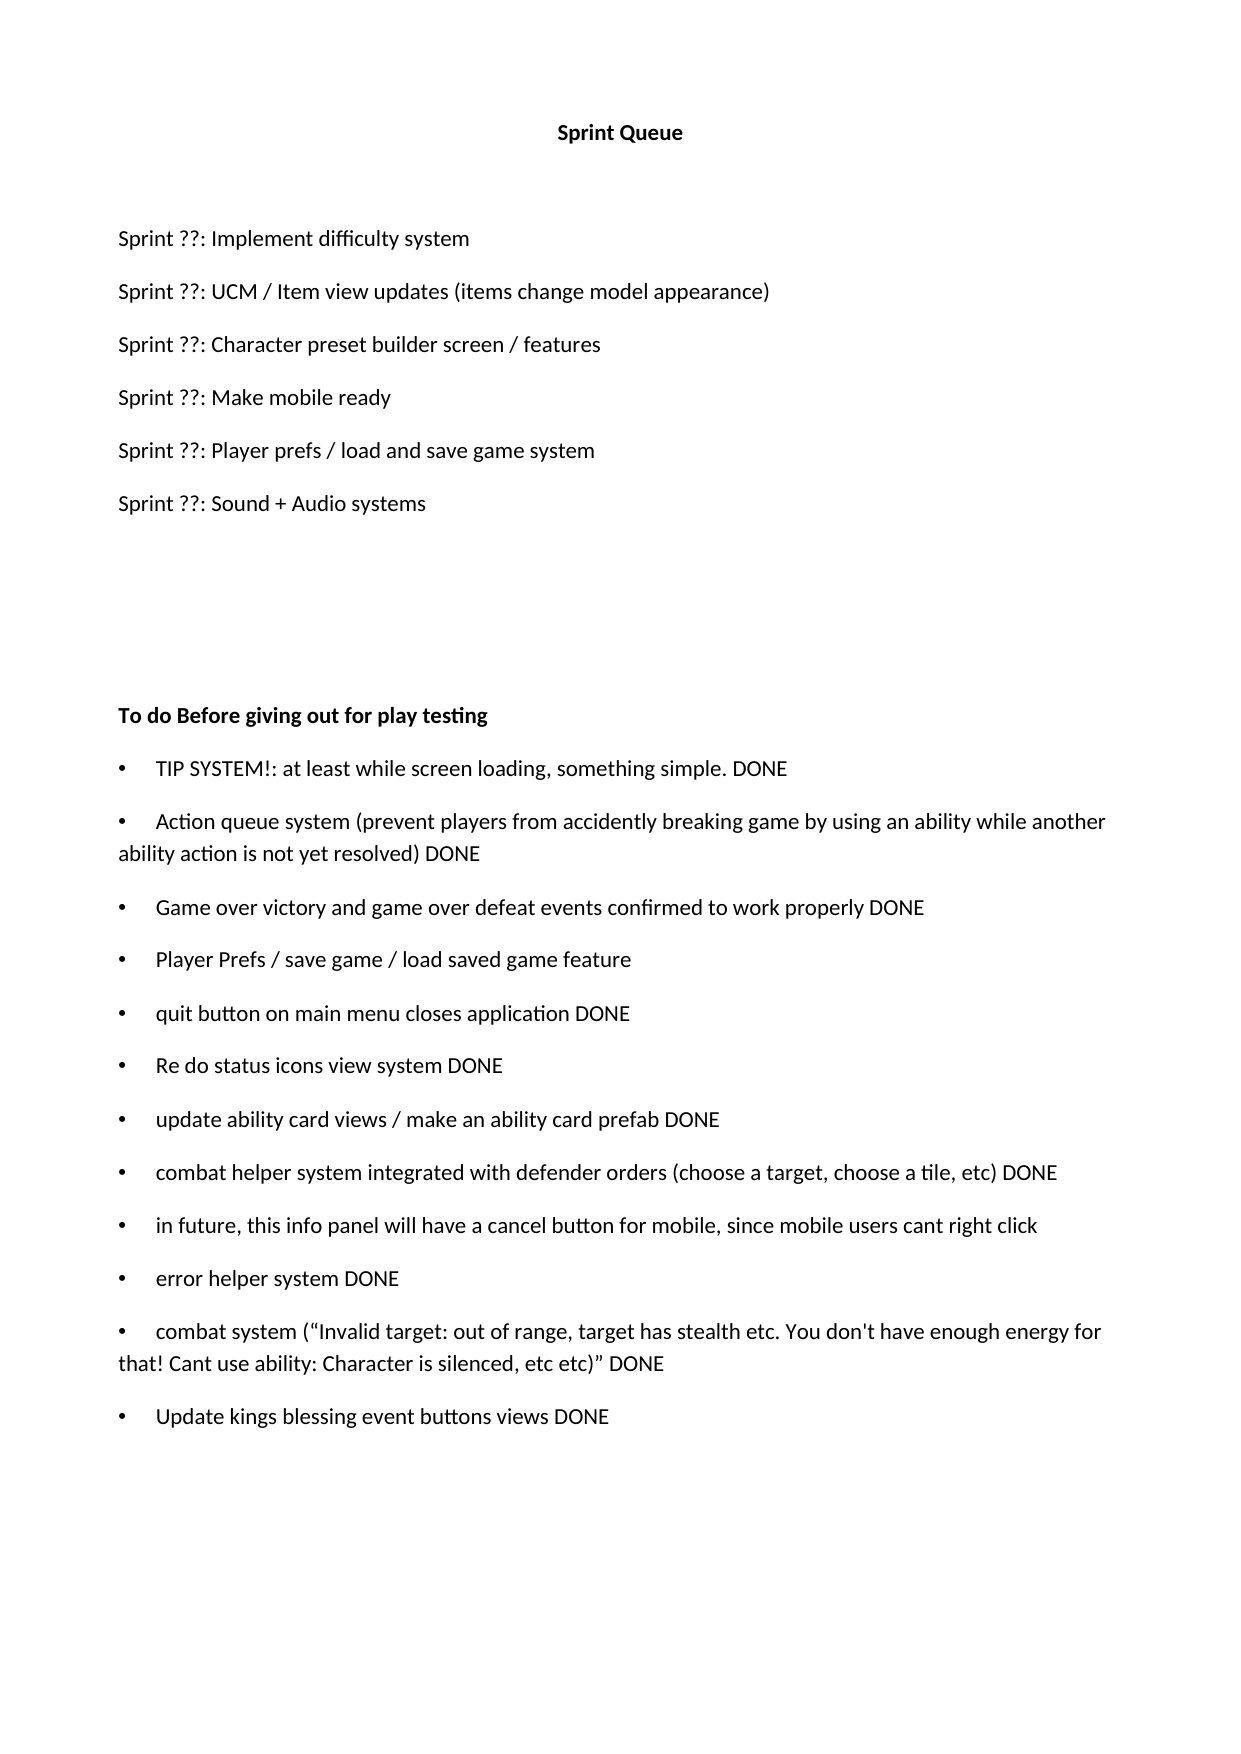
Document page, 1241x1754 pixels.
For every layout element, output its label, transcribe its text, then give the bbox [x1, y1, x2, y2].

list combat system (“Invalid target: out of range, target has stealth etc. You don't have enough energy for that! Cant use ability: Character is silenced, etc etc)” DONE [81, 1317, 1122, 1377]
list TIP SYSTEM!: at least while screen loading, something simple. DONE [81, 754, 1122, 782]
text Sprint ??: Make mobile ready [118, 383, 1122, 411]
text Sprint Queue [118, 118, 1122, 146]
text Sprint ??: Implement difficulty system [118, 224, 1122, 252]
text Sprint ??: Sound + Audio systems [118, 489, 1122, 517]
text To do Before giving out for play testing [118, 701, 1122, 729]
list quit button on main menu closes application DONE [81, 999, 1122, 1027]
list update ability card views / make an ability card prefab DONE [81, 1105, 1122, 1133]
list in future, this info panel will have a cancel button for mobile, since mobile users cant right click [81, 1211, 1122, 1239]
list Game over victory and game over defeat events confirmed to work properly DONE [81, 893, 1122, 921]
list Re do status icons view system DONE [81, 1052, 1122, 1080]
text Sprint ??: Character preset builder screen / features [118, 330, 1122, 358]
list error helper system DONE [81, 1264, 1122, 1292]
list Action queue system (prevent players from accidently breaking game by using an ability while another ability action is not yet resolved) DONE [81, 807, 1122, 868]
text Sprint ??: Player prefs / load and save game system [118, 436, 1122, 464]
list combat helper system integrated with defender orders (choose a target, choose a tile, etc) DONE [81, 1158, 1122, 1186]
list Update kings blessing event buttons views DONE [81, 1402, 1122, 1430]
text Sprint ??: UCM / Item view updates (items change model appearance) [118, 277, 1122, 305]
list Player Prefs / save game / load saved game feature [81, 946, 1122, 974]
